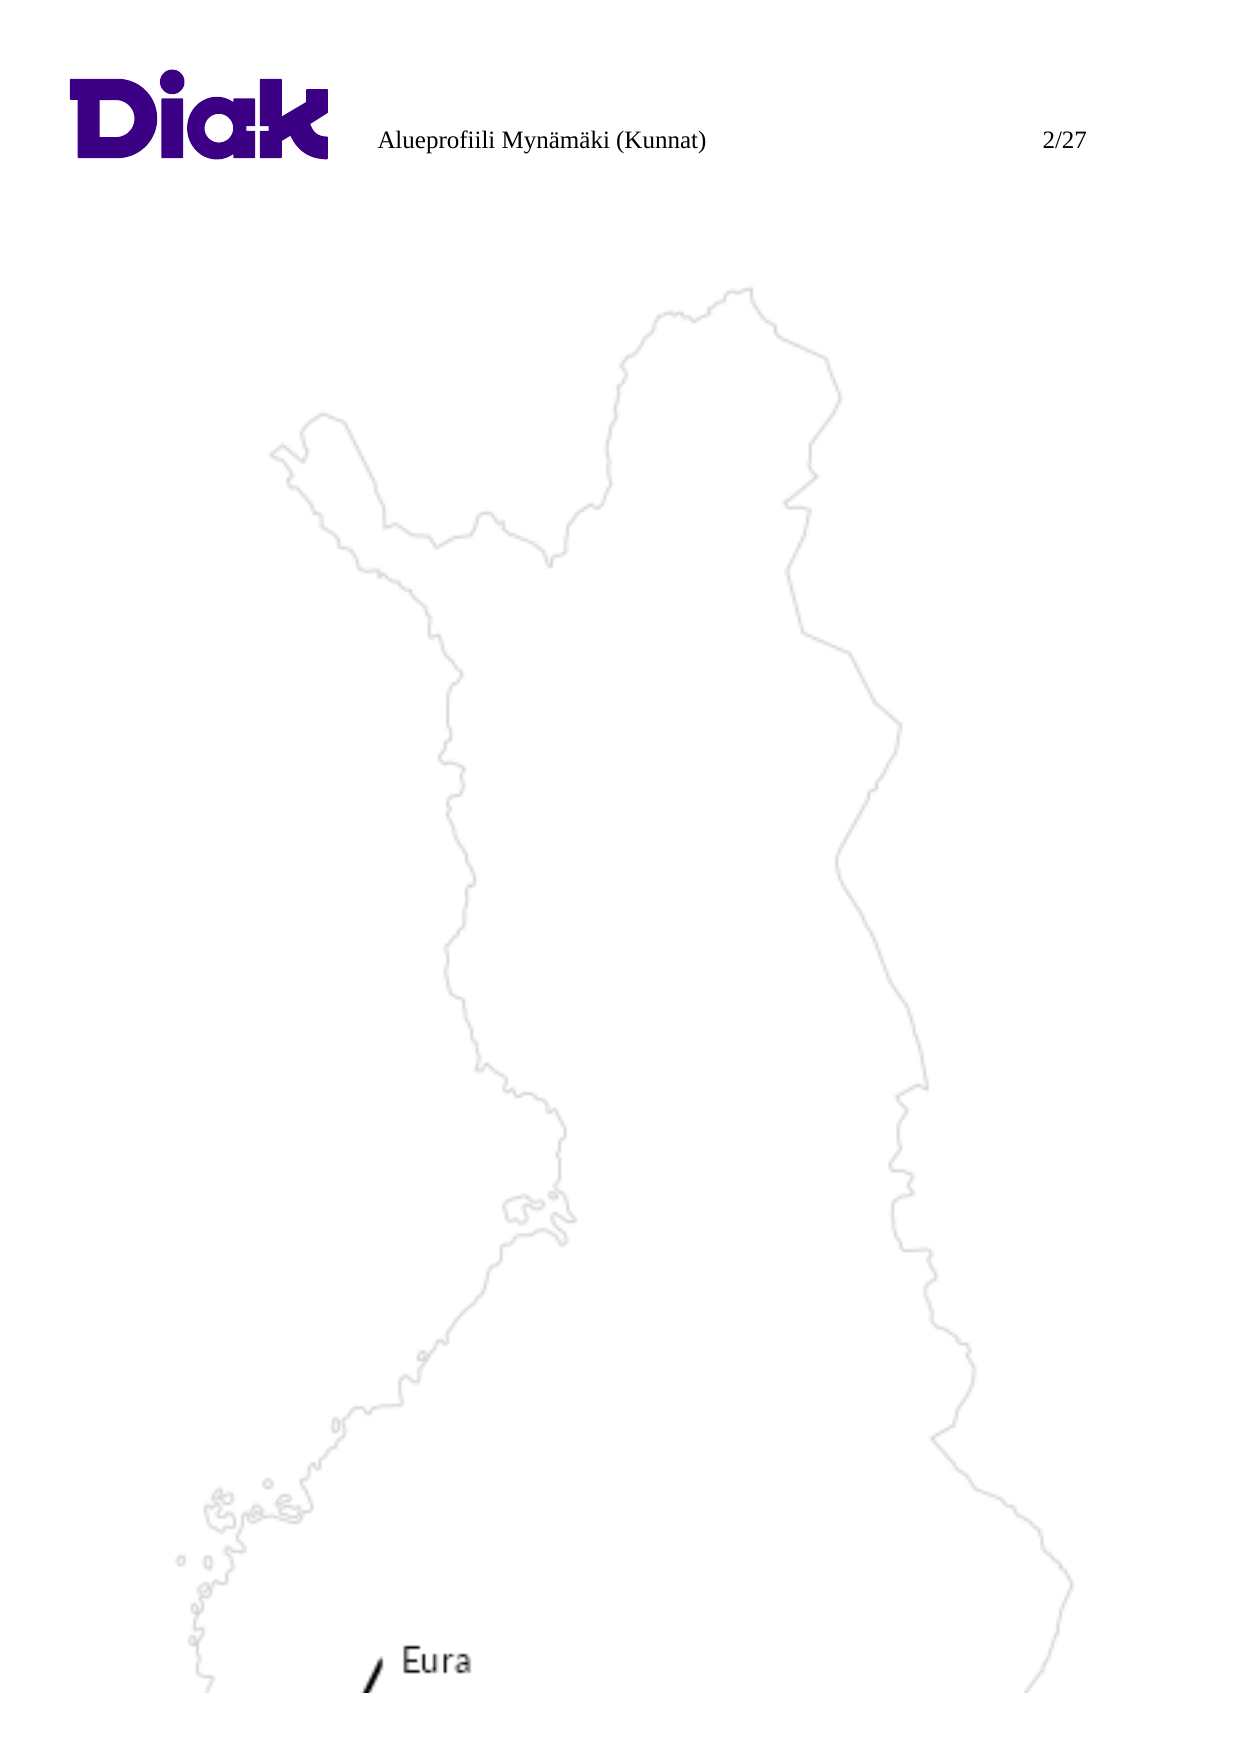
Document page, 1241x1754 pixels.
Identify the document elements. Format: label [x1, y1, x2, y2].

picture [61, 196, 1179, 1693]
